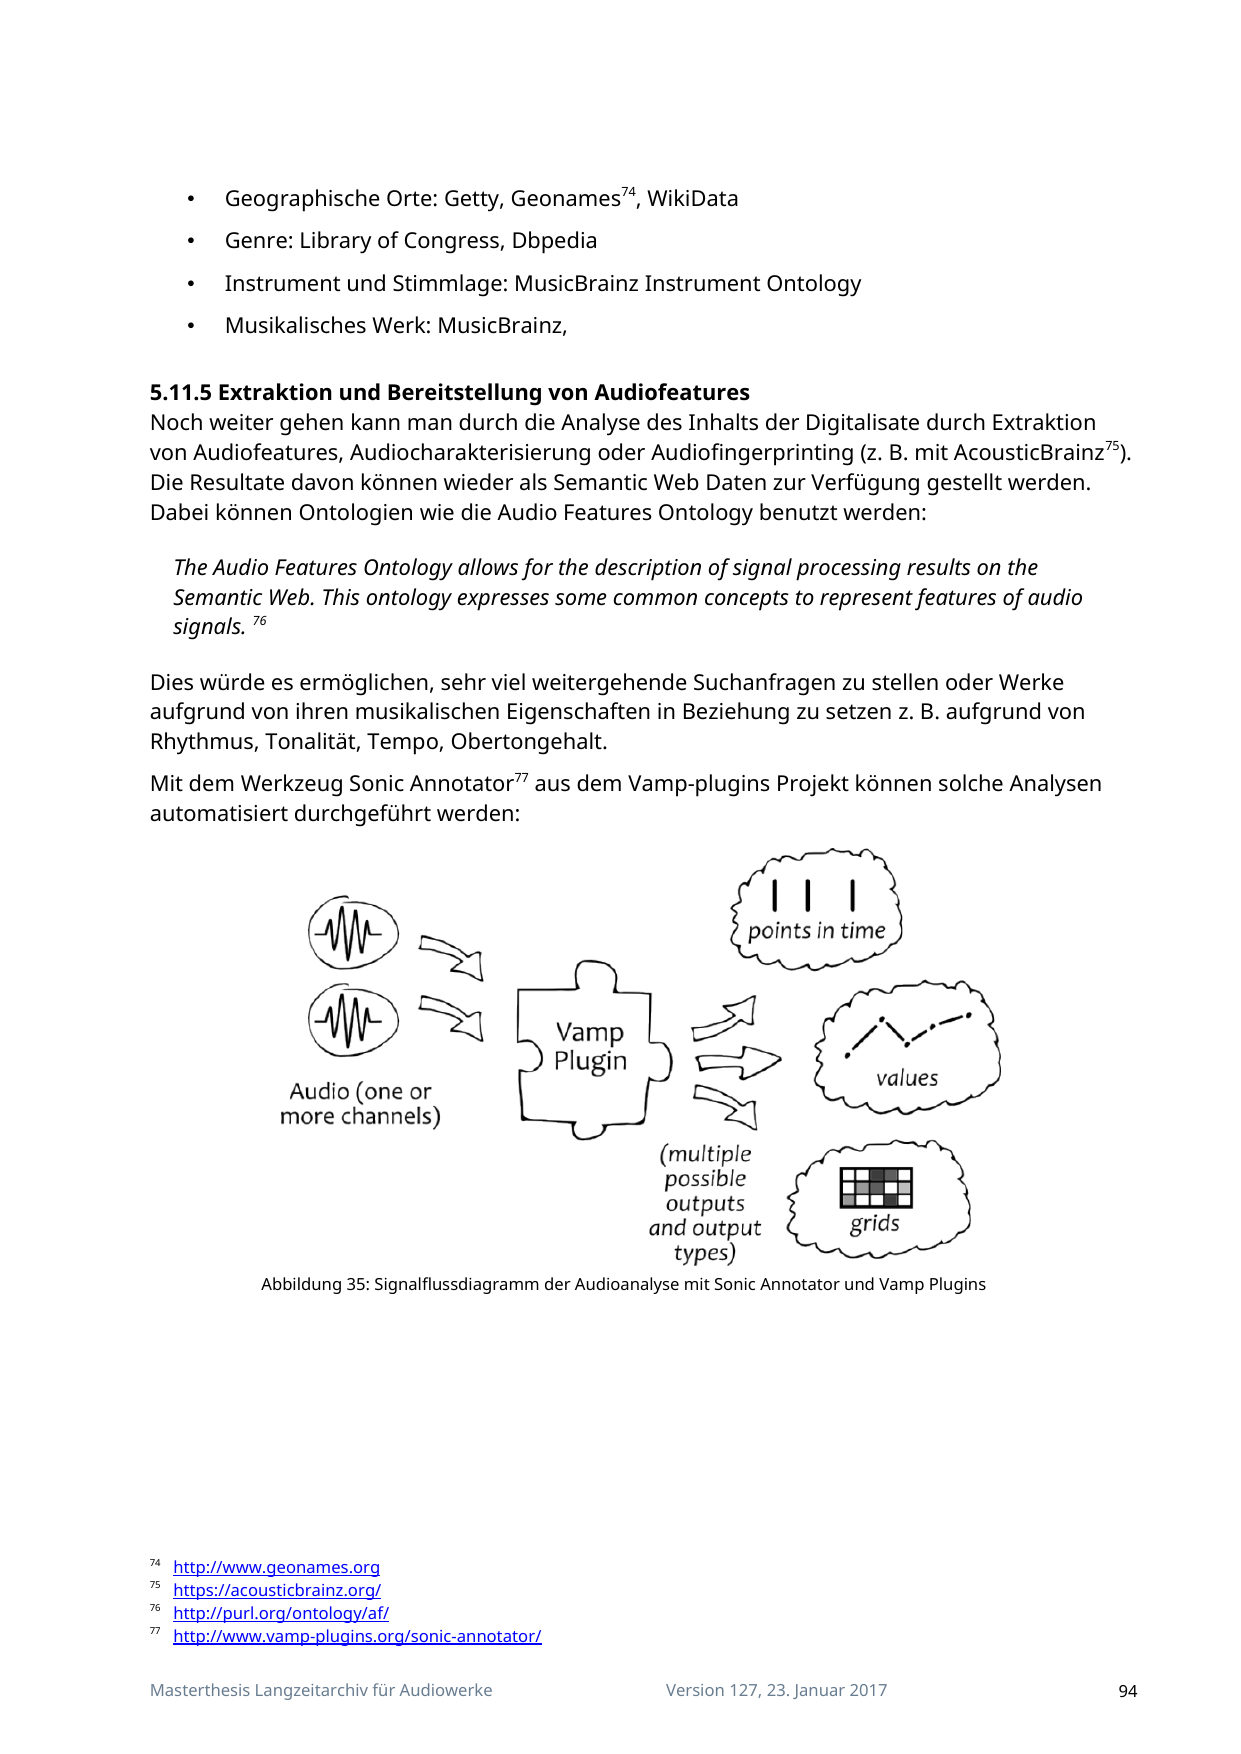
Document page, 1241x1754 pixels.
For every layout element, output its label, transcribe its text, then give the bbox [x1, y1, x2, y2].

list Musikalisches Werk: MusicBrainz, [187, 310, 1136, 340]
text https://acousticbrainz.org/ [149, 1579, 1136, 1601]
list http://www.geonames.org [149, 1556, 1136, 1579]
list Geographische Orte: Getty, Geonames, WikiData [187, 183, 1136, 213]
text Dies würde es ermöglichen, sehr viel weitergehende Suchanfragen zu stellen oder Werke aufgrund von ihren musikalischen Eigenschaften in Beziehung zu setzen z. B. aufgrund von Rhythmus, Tonalität, Tempo, Obertongehalt. [149, 666, 1136, 756]
text Noch weiter gehen kann man durch die Analyse des Inhalts der Digitalisate durch Extraktion von Audiofeatures, Audiocharakterisierung oder Audiofingerprinting (z. B. mit AcousticBrainz). Die Resultate davon können wieder als Semantic Web Daten zur Verfügung gestellt werden. Dabei können Ontologien wie die Audio Features Ontology benutzt werden: [149, 407, 1136, 526]
list Genre: Library of Congress, Dbpedia [187, 225, 1136, 255]
picture [261, 836, 1024, 1273]
list Instrument und Stimmlage: MusicBrainz Instrument Ontology [187, 268, 1136, 297]
text The Audio Features Ontology allows for the description of signal processing results on the Semantic Web. This ontology expresses some common concepts to represent features of audio signals. [173, 552, 1112, 641]
text Abbildung 35: Signalflussdiagramm der Audioanalyse mit Sonic Annotator und Vamp Plugins [261, 1273, 1024, 1295]
subtitle Extraktion und Bereitstellung von Audiofeatures [149, 377, 1136, 407]
text http://purl.org/ontology/af/ [149, 1601, 1136, 1624]
text http://www.vamp-plugins.org/sonic-annotator/ [149, 1624, 1136, 1647]
text Mit dem Werkzeug Sonic Annotator aus dem Vamp-plugins Projekt können solche Analysen automatisiert durchgeführt werden: [149, 768, 1136, 828]
